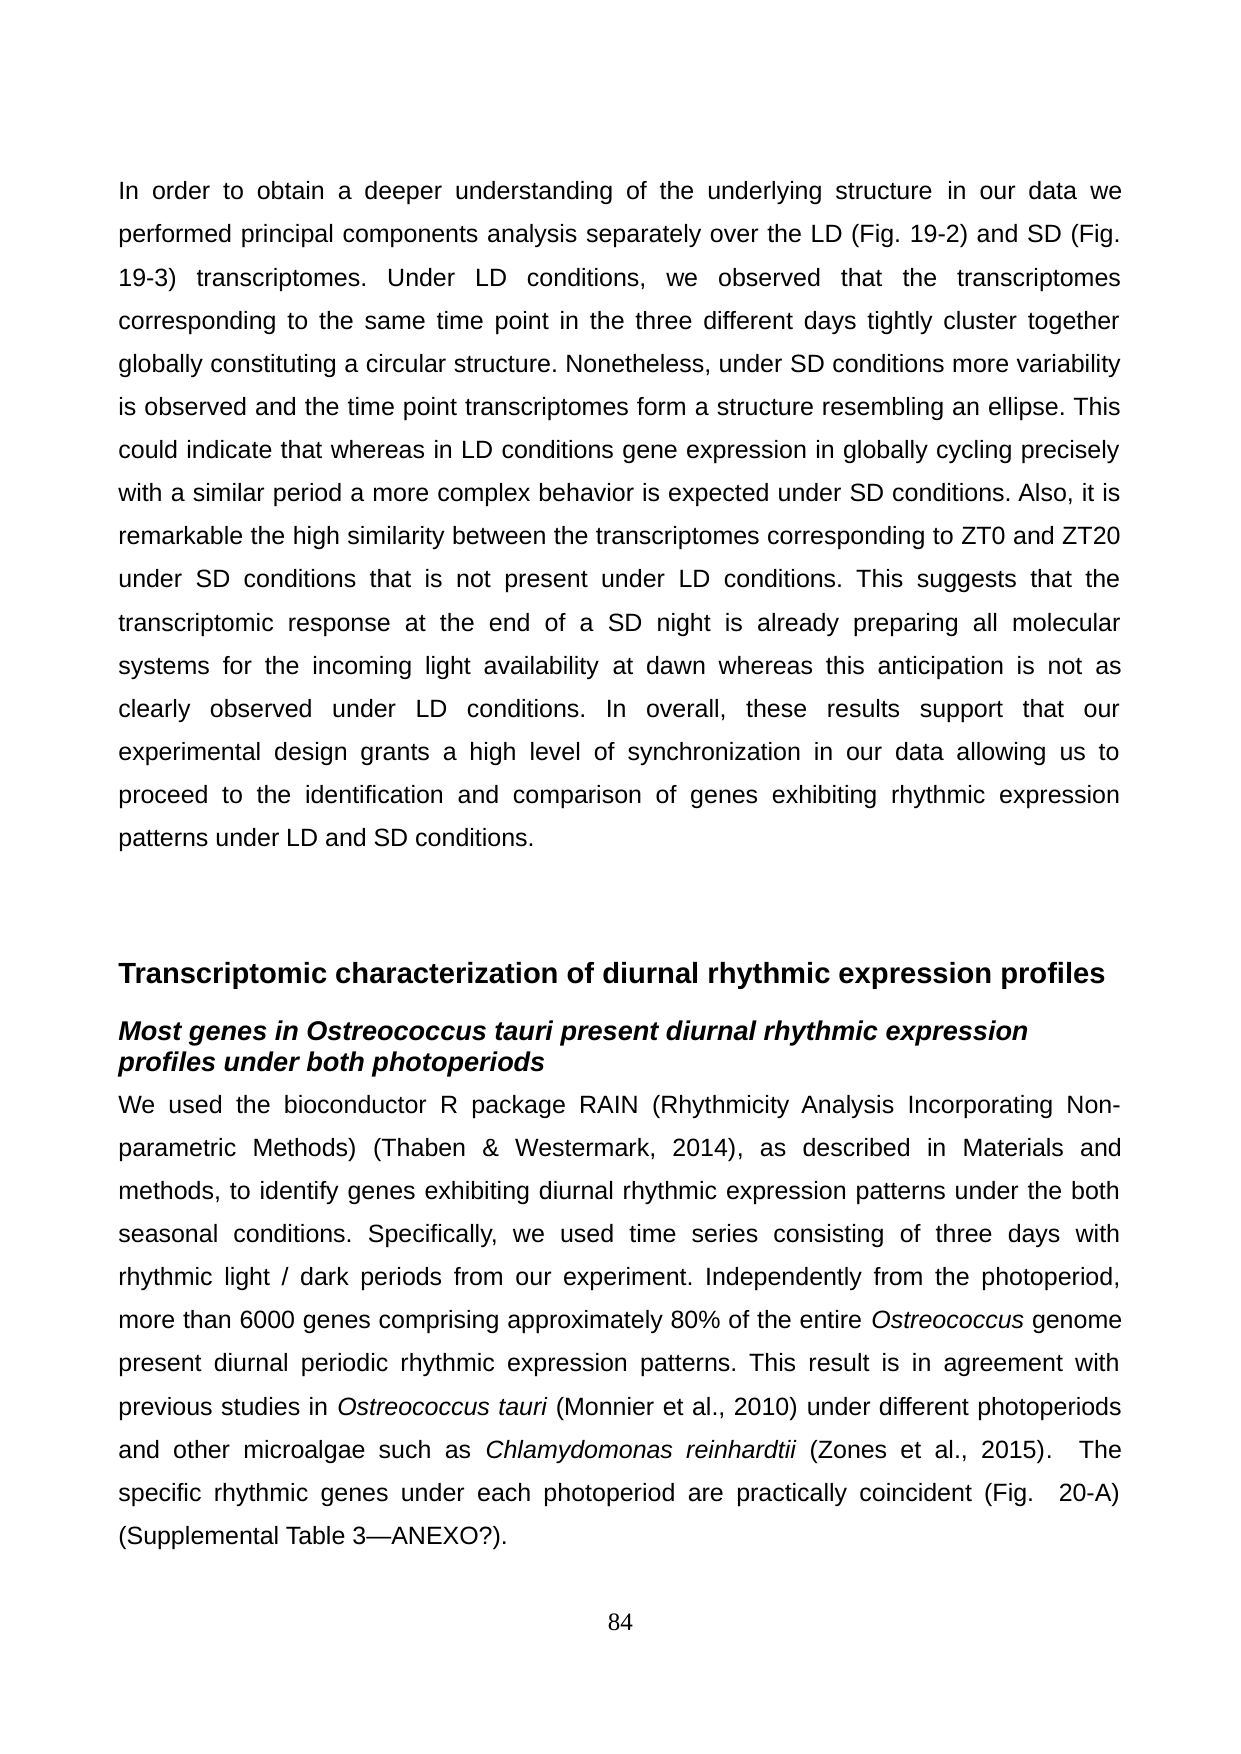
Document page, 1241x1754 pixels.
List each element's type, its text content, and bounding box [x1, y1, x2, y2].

text In order to obtain a deeper understanding of the underlying structure in our data we performed principal components analysis separately over the LD (Fig. 19-2) and SD (Fig. 19-3) transcriptomes. Under LD conditions, we observed that the transcriptomes corresponding to the same time point in the three different days tightly cluster together globally constituting a circular structure. Nonetheless, under SD conditions more variability is observed and the time point transcriptomes form a structure resembling an ellipse. This could indicate that whereas in LD conditions gene expression in globally cycling precisely with a similar period a more complex behavior is expected under SD conditions. Also, it is remarkable the high similarity between the transcriptomes corresponding to ZT0 and ZT20 under SD conditions that is not present under LD conditions. This suggests that the transcriptomic response at the end of a SD night is already preparing all molecular systems for the incoming light availability at dawn whereas this anticipation is not as clearly observed under LD conditions. In overall, these results support that our experimental design grants a high level of synchronization in our data allowing us to proceed to the identification and comparison of genes exhibiting rhythmic expression patterns under LD and SD conditions. [118, 176, 1122, 852]
subtitle Transcriptomic characterization of diurnal rhythmic expression profiles [118, 956, 1122, 990]
subtitle Most genes in Ostreococcus tauri present diurnal rhythmic expression profiles under both photoperiods [118, 1015, 1122, 1077]
text We used the bioconductor R package RAIN (Rhythmicity Analysis Incorporating Non-parametric Methods) (Thaben & Westermark, 2014)⁠, as described in Materials and methods, to identify genes exhibiting diurnal rhythmic expression patterns under the both seasonal conditions. Specifically, we used time series consisting of three days with rhythmic light / dark periods from our experiment. Independently from the photoperiod, more than 6000 genes comprising approximately 80% of the entire Ostreococcus genome present diurnal periodic rhythmic expression patterns. This result is in agreement with previous studies in Ostreococcus tauri (Monnier et al., 2010)⁠ under different photoperiods and other microalgae such as Chlamydomonas reinhardtii (Zones et al., 2015)⁠. The specific rhythmic genes under each photoperiod are practically coincident (Fig. 20-A) (Supplemental Table 3—ANEXO?). [118, 1090, 1122, 1550]
